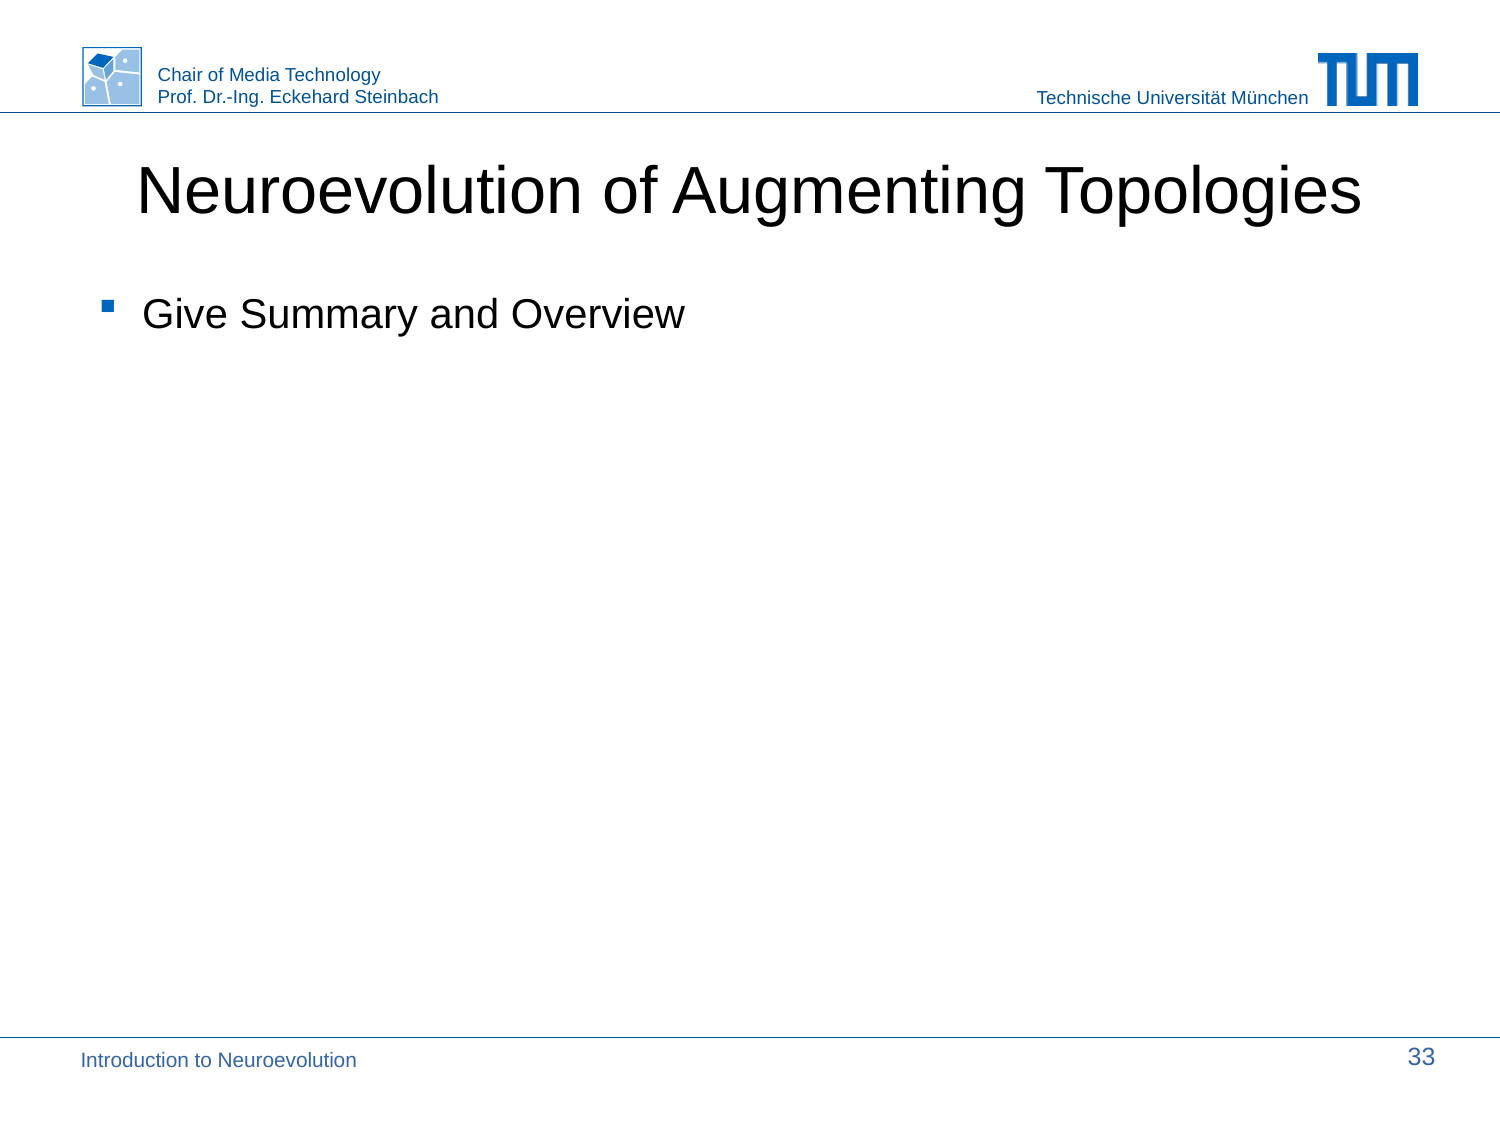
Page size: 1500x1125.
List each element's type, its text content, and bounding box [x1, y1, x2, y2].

list Give Summary and Overview [83, 279, 1417, 1013]
picture [1318, 53, 1418, 106]
text_box [1392, 1035, 1471, 1090]
text_box Introduction to Neuroevolution [65, 1041, 406, 1081]
title Neuroevolution of Augmenting Topologies [83, 139, 1417, 239]
